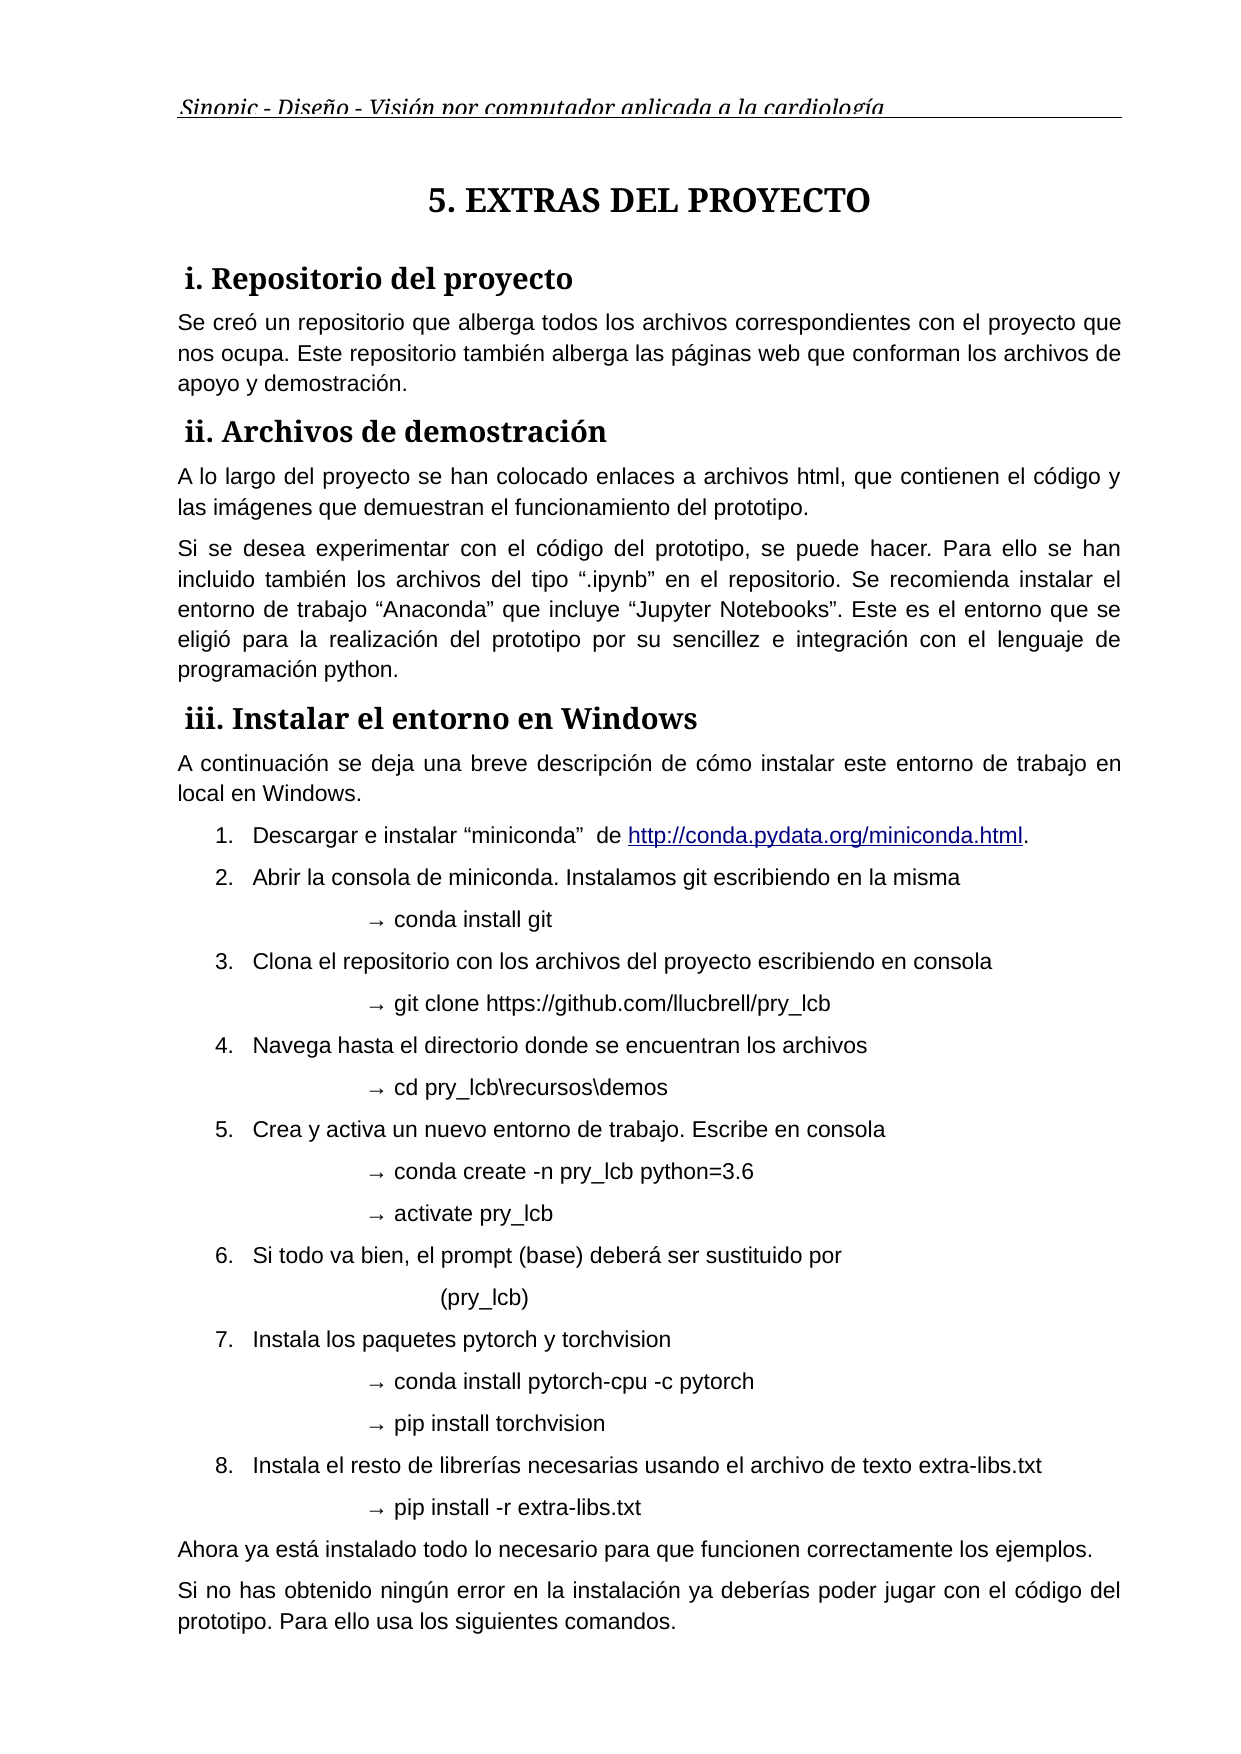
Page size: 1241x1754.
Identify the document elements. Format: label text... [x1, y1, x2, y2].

list Descargar e instalar “miniconda” de http://conda.pydata.org/miniconda.html. [215, 822, 1122, 848]
list Extras del proyecto [177, 177, 1122, 222]
list Archivos de demostración [177, 412, 1122, 451]
list → pip install torchvision [327, 1409, 1122, 1436]
text Ahora ya está instalado todo lo necesario para que funcionen correctamente los ejemplos. [177, 1536, 1122, 1562]
list Abrir la consola de miniconda. Instalamos git escribiendo en la misma [215, 864, 1122, 890]
list → conda install pytorch-cpu -c pytorch [327, 1368, 1122, 1394]
list A continuación se deja una breve descripción de cómo instalar este entorno de trabajo en local en Windows. [177, 750, 1122, 806]
list Si todo va bien, el prompt (base) deberá ser sustituido por [215, 1242, 1122, 1268]
list A lo largo del proyecto se han colocado enlaces a archivos html, que contienen el código y las imágenes que demuestran el funcionamiento del prototipo. [177, 463, 1122, 520]
list Clona el repositorio con los archivos del proyecto escribiendo en consola [215, 948, 1122, 974]
list → conda create -n pry_lcb python=3.6 [327, 1158, 1122, 1184]
list Repositorio del proyecto [177, 258, 1122, 298]
list (pry_lcb) [402, 1284, 1122, 1310]
list → conda install git [327, 906, 1122, 932]
list → activate pry_lcb [327, 1200, 1122, 1226]
list → cd pry_lcb\recursos\demos [327, 1074, 1122, 1100]
list → git clone https://github.com/llucbrell/pry_lcb [327, 990, 1122, 1016]
list Crea y activa un nuevo entorno de trabajo. Escribe en consola [215, 1116, 1122, 1142]
list Instala los paquetes pytorch y torchvision [215, 1326, 1122, 1352]
text Si no has obtenido ningún error en la instalación ya deberías poder jugar con el código del prototipo. Para ello usa los siguientes comandos. [177, 1577, 1122, 1634]
list Instala el resto de librerías necesarias usando el archivo de texto extra-libs.txt [215, 1452, 1122, 1478]
list Navega hasta el directorio donde se encuentran los archivos [215, 1032, 1122, 1058]
list → pip install -r extra-libs.txt [327, 1493, 1122, 1520]
list Instalar el entorno en Windows [177, 698, 1122, 738]
list Si se desea experimentar con el código del prototipo, se puede hacer. Para ello se han incluido también los archivos del tipo “.ipynb” en el repositorio. Se recomienda instalar el entorno de trabajo “Anaconda” que incluye “Jupyter Notebooks”. Este es el entorno que se eligió para la realización del prototipo por su sencillez e integración con el lenguaje de programación python. [177, 535, 1122, 683]
list Se creó un repositorio que alberga todos los archivos correspondientes con el proyecto que nos ocupa. Este repositorio también alberga las páginas web que conforman los archivos de apoyo y demostración. [177, 309, 1122, 396]
